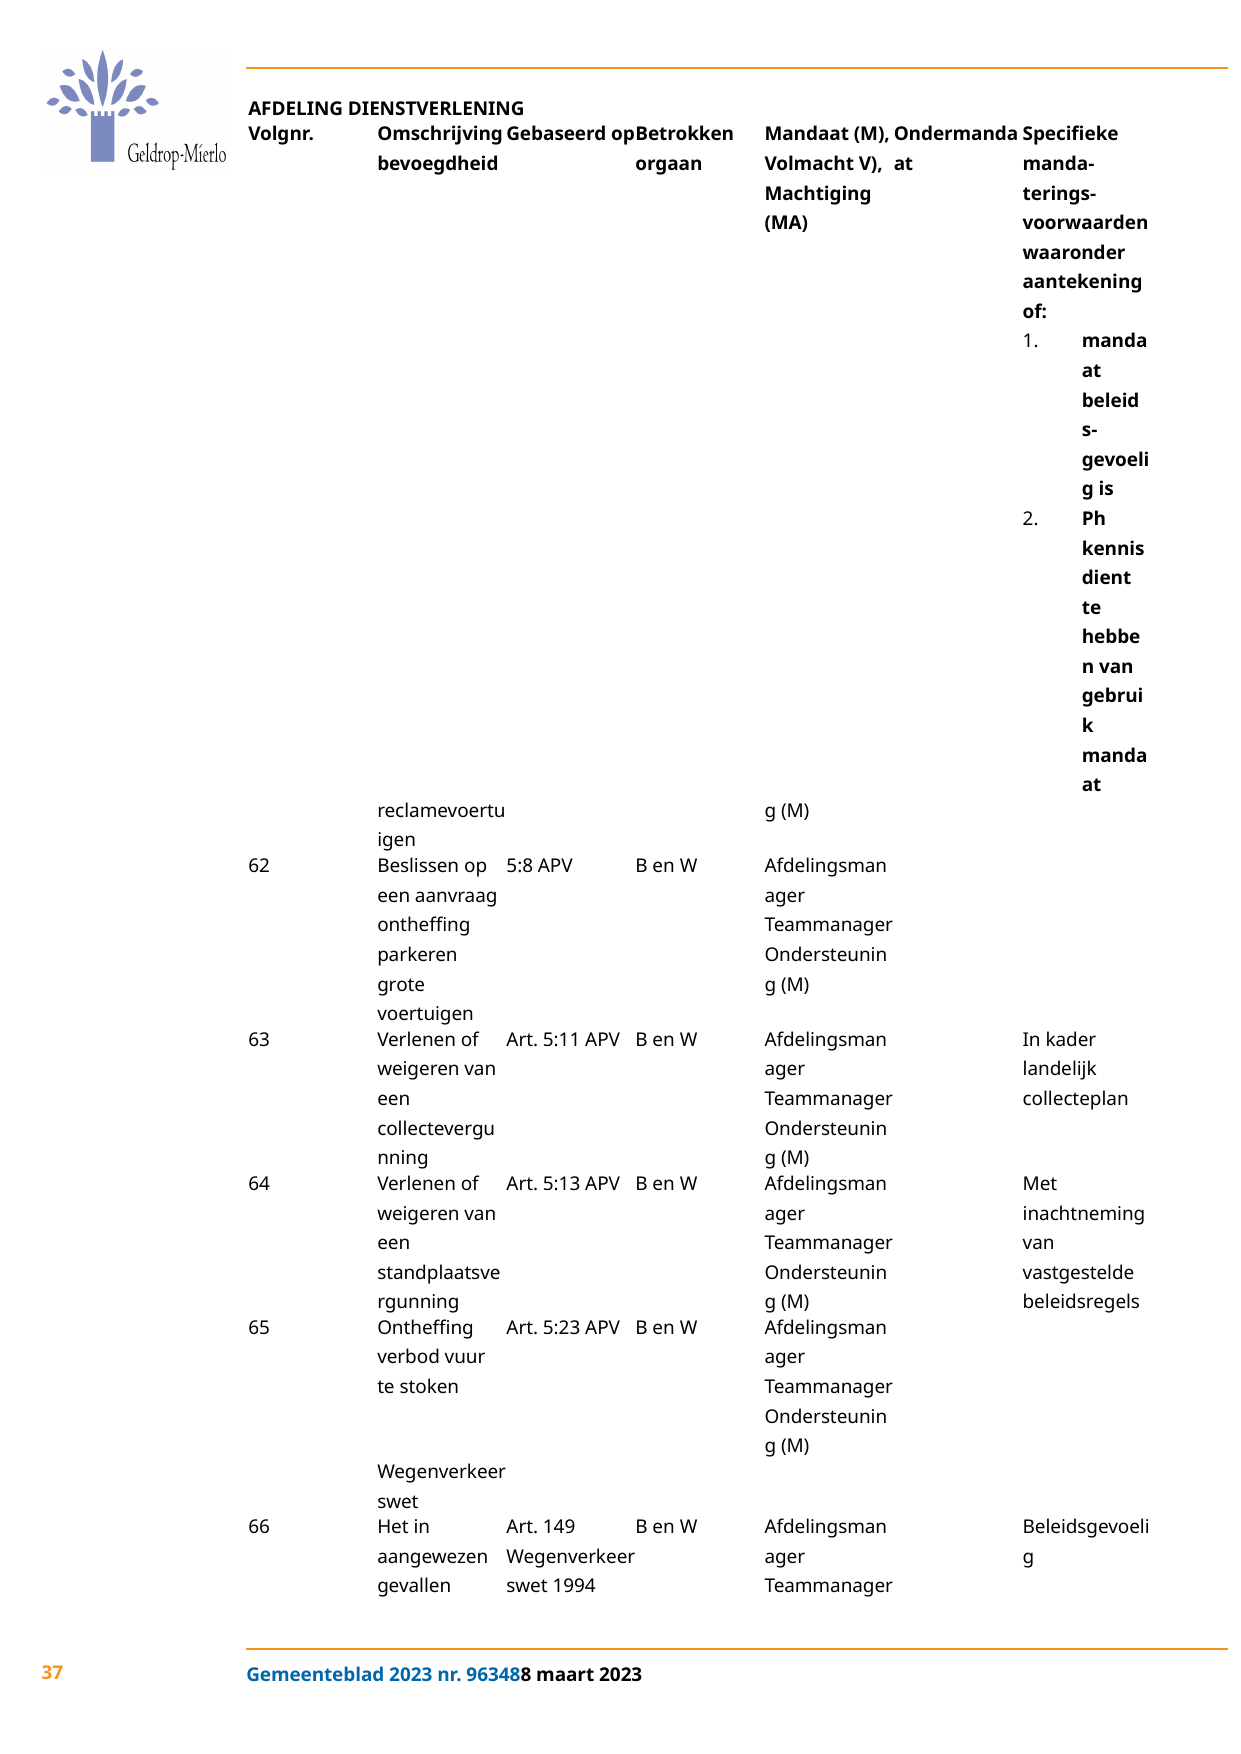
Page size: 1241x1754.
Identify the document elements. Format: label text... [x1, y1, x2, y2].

table_header AFDELING DIENSTVERLENING [248, 95, 1152, 121]
table_cell Afdelingsmanager Teammanager Ondersteuning (M) [764, 1314, 893, 1458]
table_cell [894, 1026, 1022, 1170]
table_cell Mandaat (M), Volmacht V), Machtiging (MA) [764, 121, 893, 797]
table_cell Afdelingsmanager Teammanager Ondersteuning (M) [764, 1026, 893, 1170]
table_cell Ontheffing verbod vuur te stoken [377, 1314, 506, 1458]
table_cell Afdelingsmanager Teammanager Ondersteuning (M) [764, 853, 893, 1026]
table_cell Art. 149 Wegenverkeerswet 1994 [506, 1514, 635, 1598]
table_cell Volgnr. [248, 121, 377, 797]
table_cell Art. 5:13 APV [506, 1170, 635, 1314]
table_cell [894, 1170, 1022, 1314]
table_cell Specifieke manda­terings­voorwaar­den waaronder aantekening of: mandaat beleids­gevoelig is Ph kennis dient te hebben van gebruik mandaat [1023, 121, 1152, 797]
table_cell [506, 797, 635, 852]
table_cell [1023, 853, 1152, 1026]
table_cell [1023, 797, 1152, 852]
table_cell [894, 1314, 1022, 1458]
table_cell [635, 797, 764, 852]
table_cell [894, 1514, 1022, 1598]
table_cell 62 [248, 853, 377, 1026]
table_cell 5:8 APV [506, 853, 635, 1026]
table_cell [1023, 1458, 1152, 1513]
table_cell 65 [248, 1314, 377, 1458]
table_cell Art. 5:11 APV [506, 1026, 635, 1170]
table_cell Verlenen of weigeren van een standplaatsvergunning [377, 1170, 506, 1314]
table_cell Beleidsgevoelig [1023, 1514, 1152, 1598]
table_cell [764, 1458, 893, 1513]
table_cell reclamevoertuigen [377, 797, 506, 852]
table_cell Art. 5:23 APV [506, 1314, 635, 1458]
table_cell [506, 1458, 635, 1513]
table_cell Het in aangewezen gevallen [377, 1514, 506, 1598]
table_cell [248, 797, 377, 852]
table_cell Afdelingsmanager Teammanager Ondersteuning (M) [764, 1170, 893, 1314]
table_cell 63 [248, 1026, 377, 1170]
table_cell In kader landelijk collecteplan [1023, 1026, 1152, 1170]
table_cell [894, 853, 1022, 1026]
table_cell Ondermandaat [894, 121, 1022, 797]
table_cell B en W [635, 1514, 764, 1598]
picture [41, 47, 231, 172]
table_cell B en W [635, 853, 764, 1026]
table_cell Betrokken orgaan [635, 121, 764, 797]
table_cell [894, 797, 1022, 852]
table_cell [635, 1458, 764, 1513]
table_cell [894, 1458, 1022, 1513]
table_cell 64 [248, 1170, 377, 1314]
table_cell Wegenverkeerswet [377, 1458, 506, 1513]
table_cell B en W [635, 1170, 764, 1314]
table_cell [1023, 1314, 1152, 1458]
table_cell g (M) [764, 797, 893, 852]
table_cell B en W [635, 1026, 764, 1170]
table_cell Verlenen of weigeren van een collectevergunning [377, 1026, 506, 1170]
table_cell Beslissen op een aanvraag ontheffing parkeren grote voertuigen [377, 853, 506, 1026]
table_cell Omschrijving bevoegdheid [377, 121, 506, 797]
table_cell Afdelingsmanager Teammanager [764, 1514, 893, 1598]
table_cell B en W [635, 1314, 764, 1458]
table_cell Met inachtneming van vastgestelde beleidsregels [1023, 1170, 1152, 1314]
table_cell [248, 1458, 377, 1513]
table_cell Gebaseerd op [506, 121, 635, 797]
table_cell 66 [248, 1514, 377, 1598]
